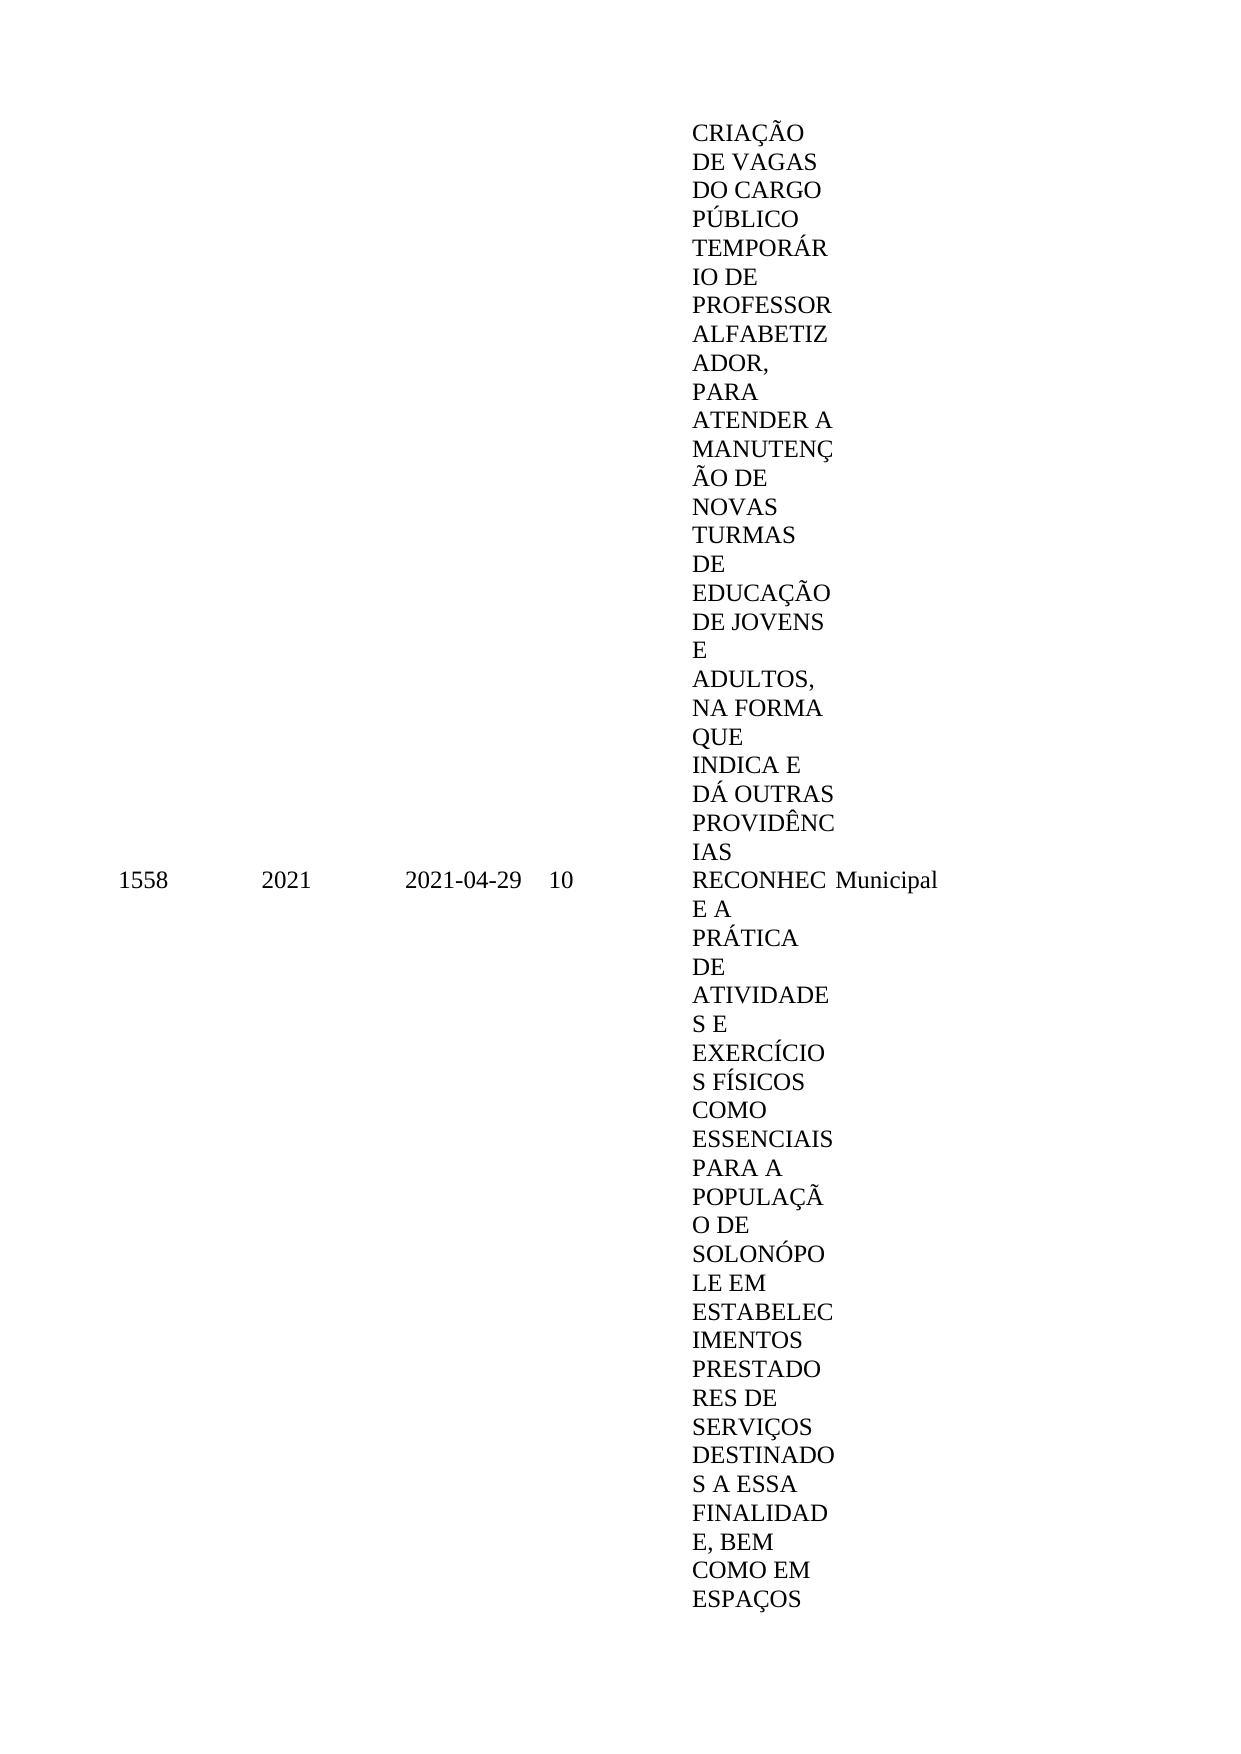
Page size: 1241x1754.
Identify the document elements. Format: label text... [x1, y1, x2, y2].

table_cell 2021-04-29 [405, 866, 548, 1613]
table_cell [405, 118, 548, 866]
table_cell [118, 118, 261, 866]
table_cell [261, 118, 405, 866]
table_cell [835, 118, 979, 866]
table_cell [548, 118, 692, 866]
table_cell Municipal [835, 866, 979, 1613]
table_cell CRIAÇÃO DE VAGAS DO CARGO PÚBLICO TEMPORÁRIO DE PROFESSOR ALFABETIZADOR, PARA ATENDER A MANUTENÇÃO DE NOVAS TURMAS DE EDUCAÇÃO DE JOVENS E ADULTOS, NA FORMA QUE INDICA E DÁ OUTRAS PROVIDÊNCIAS [692, 118, 835, 866]
table_cell [979, 118, 1122, 866]
table_cell RECONHECE A PRÁTICA DE ATIVIDADES E EXERCÍCIOS FÍSICOS COMO ESSENCIAIS PARA A POPULAÇÃO DE SOLONÓPOLE EM ESTABELECIMENTOS PRESTADORES DE SERVIÇOS DESTINADOS A ESSA FINALIDADE, BEM COMO EM ESPAÇOS [692, 866, 835, 1613]
table_cell 1558 [118, 866, 261, 1613]
table_cell 10 [548, 866, 692, 1613]
table_cell 2021 [261, 866, 405, 1613]
table_cell [979, 866, 1122, 1613]
